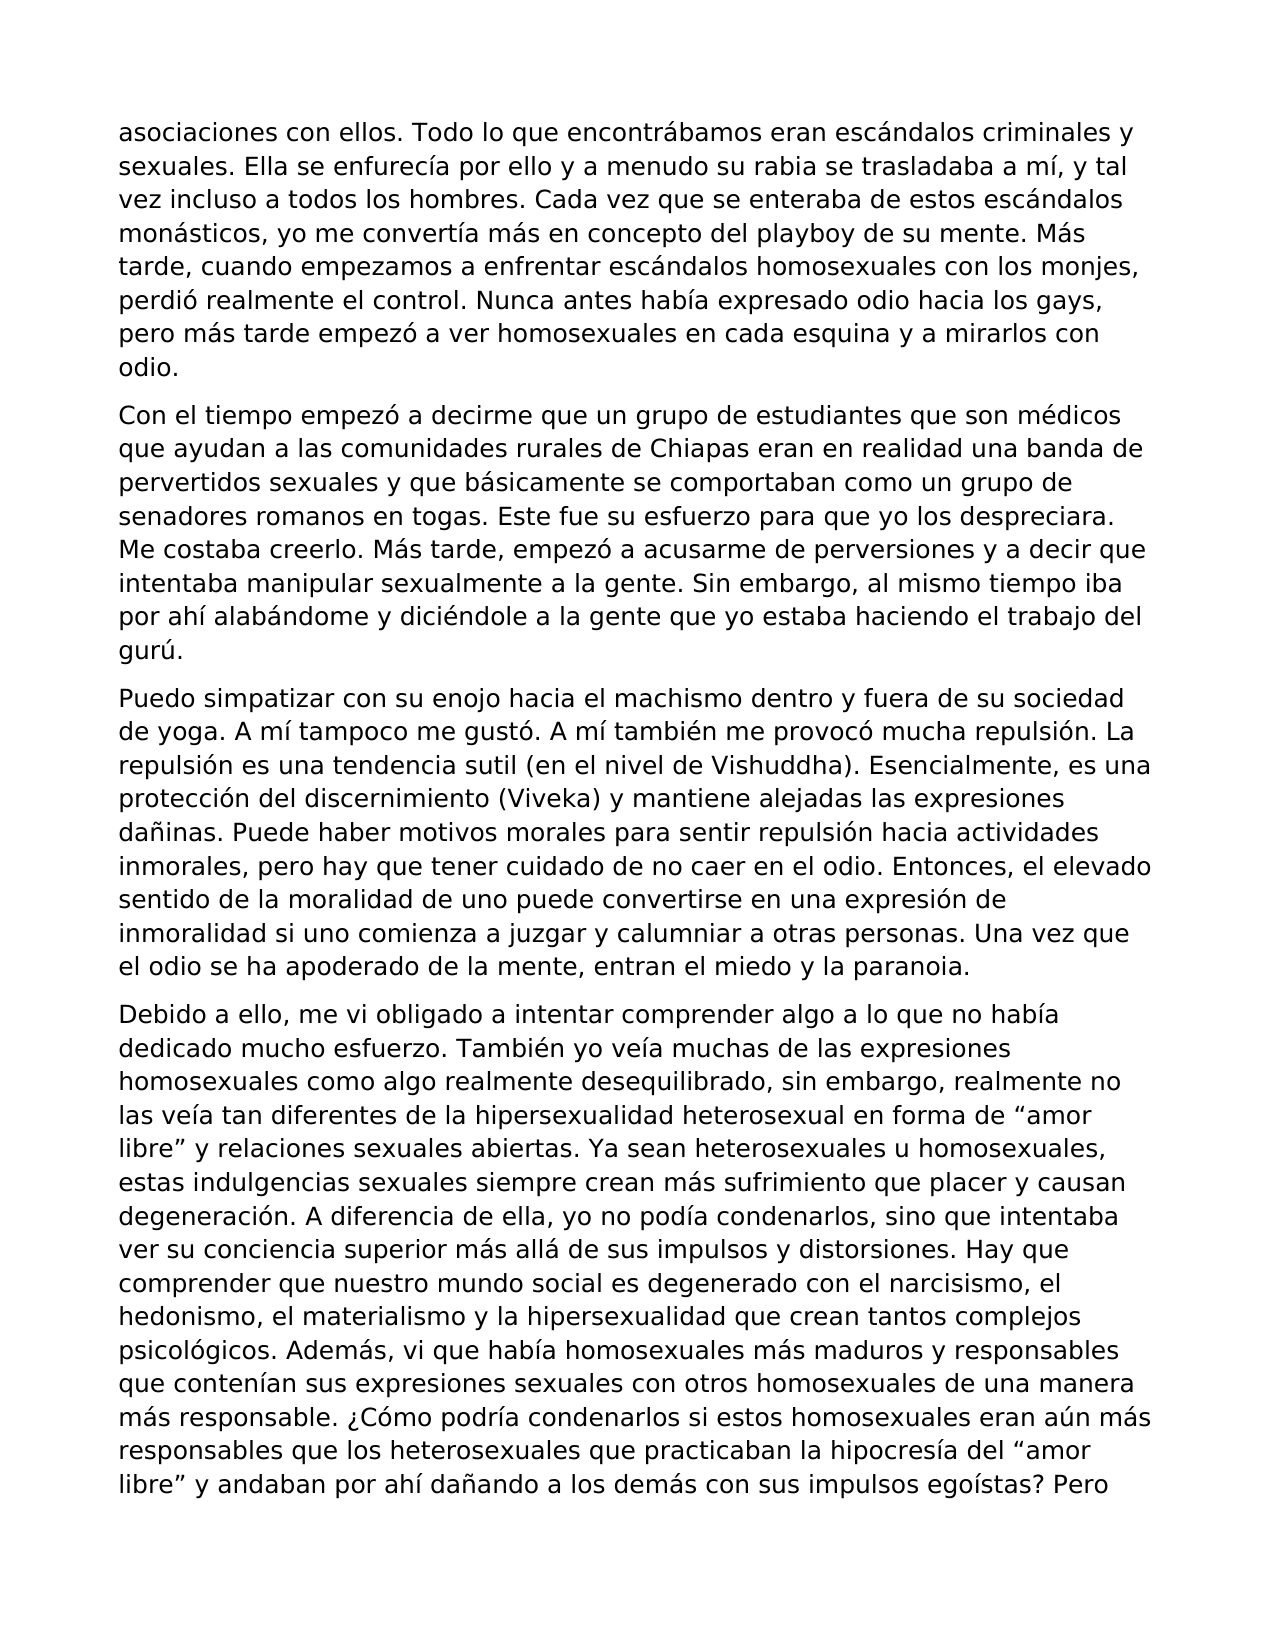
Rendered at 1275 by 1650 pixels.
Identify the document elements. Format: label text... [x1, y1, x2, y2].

text Debido a ello, me vi obligado a intentar comprender algo a lo que no había dedicado mucho esfuerzo. También yo veía muchas de las expresiones homosexuales como algo realmente desequilibrado, sin embargo, realmente no las veía tan diferentes de la hipersexualidad heterosexual en forma de “amor libre” y relaciones sexuales abiertas. Ya sean heterosexuales u homosexuales, estas indulgencias sexuales siempre crean más sufrimiento que placer y causan degeneración. A diferencia de ella, yo no podía condenarlos, sino que intentaba ver su conciencia superior más allá de sus impulsos y distorsiones. Hay que comprender que nuestro mundo social es degenerado con el narcisismo, el hedonismo, el materialismo y la hipersexualidad que crean tantos complejos psicológicos. Además, vi que había homosexuales más maduros y responsables que contenían sus expresiones sexuales con otros homosexuales de una manera más responsable. ¿Cómo podría condenarlos si estos homosexuales eran aún más responsables que los heterosexuales que practicaban la hipocresía del “amor libre” y andaban por ahí dañando a los demás con sus impulsos egoístas? Pero [118, 1000, 1157, 1499]
text Puedo simpatizar con su enojo hacia el machismo dentro y fuera de su sociedad de yoga. A mí tampoco me gustó. A mí también me provocó mucha repulsión. La repulsión es una tendencia sutil (en el nivel de Vishuddha). Esencialmente, es una protección del discernimiento (Viveka) y mantiene alejadas las expresiones dañinas. Puede haber motivos morales para sentir repulsión hacia actividades inmorales, pero hay que tener cuidado de no caer en el odio. Entonces, el elevado sentido de la moralidad de uno puede convertirse en una expresión de inmoralidad si uno comienza a juzgar y calumniar a otras personas. Una vez que el odio se ha apoderado de la mente, entran el miedo y la paranoia. [118, 684, 1157, 981]
text Con el tiempo empezó a decirme que un grupo de estudiantes que son médicos que ayudan a las comunidades rurales de Chiapas eran en realidad una banda de pervertidos sexuales y que básicamente se comportaban como un grupo de senadores romanos en togas. Este fue su esfuerzo para que yo los despreciara. Me costaba creerlo. Más tarde, empezó a acusarme de perversiones y a decir que intentaba manipular sexualmente a la gente. Sin embargo, al mismo tiempo iba por ahí alabándome y diciéndole a la gente que yo estaba haciendo el trabajo del gurú. [118, 401, 1157, 665]
text asociaciones con ellos. Todo lo que encontrábamos eran escándalos criminales y sexuales. Ella se enfurecía por ello y a menudo su rabia se trasladaba a mí, y tal vez incluso a todos los hombres. Cada vez que se enteraba de estos escándalos monásticos, yo me convertía más en concepto del playboy de su mente. Más tarde, cuando empezamos a enfrentar escándalos homosexuales con los monjes, perdió realmente el control. Nunca antes había expresado odio hacia los gays, pero más tarde empezó a ver homosexuales en cada esquina y a mirarlos con odio. [118, 118, 1157, 382]
